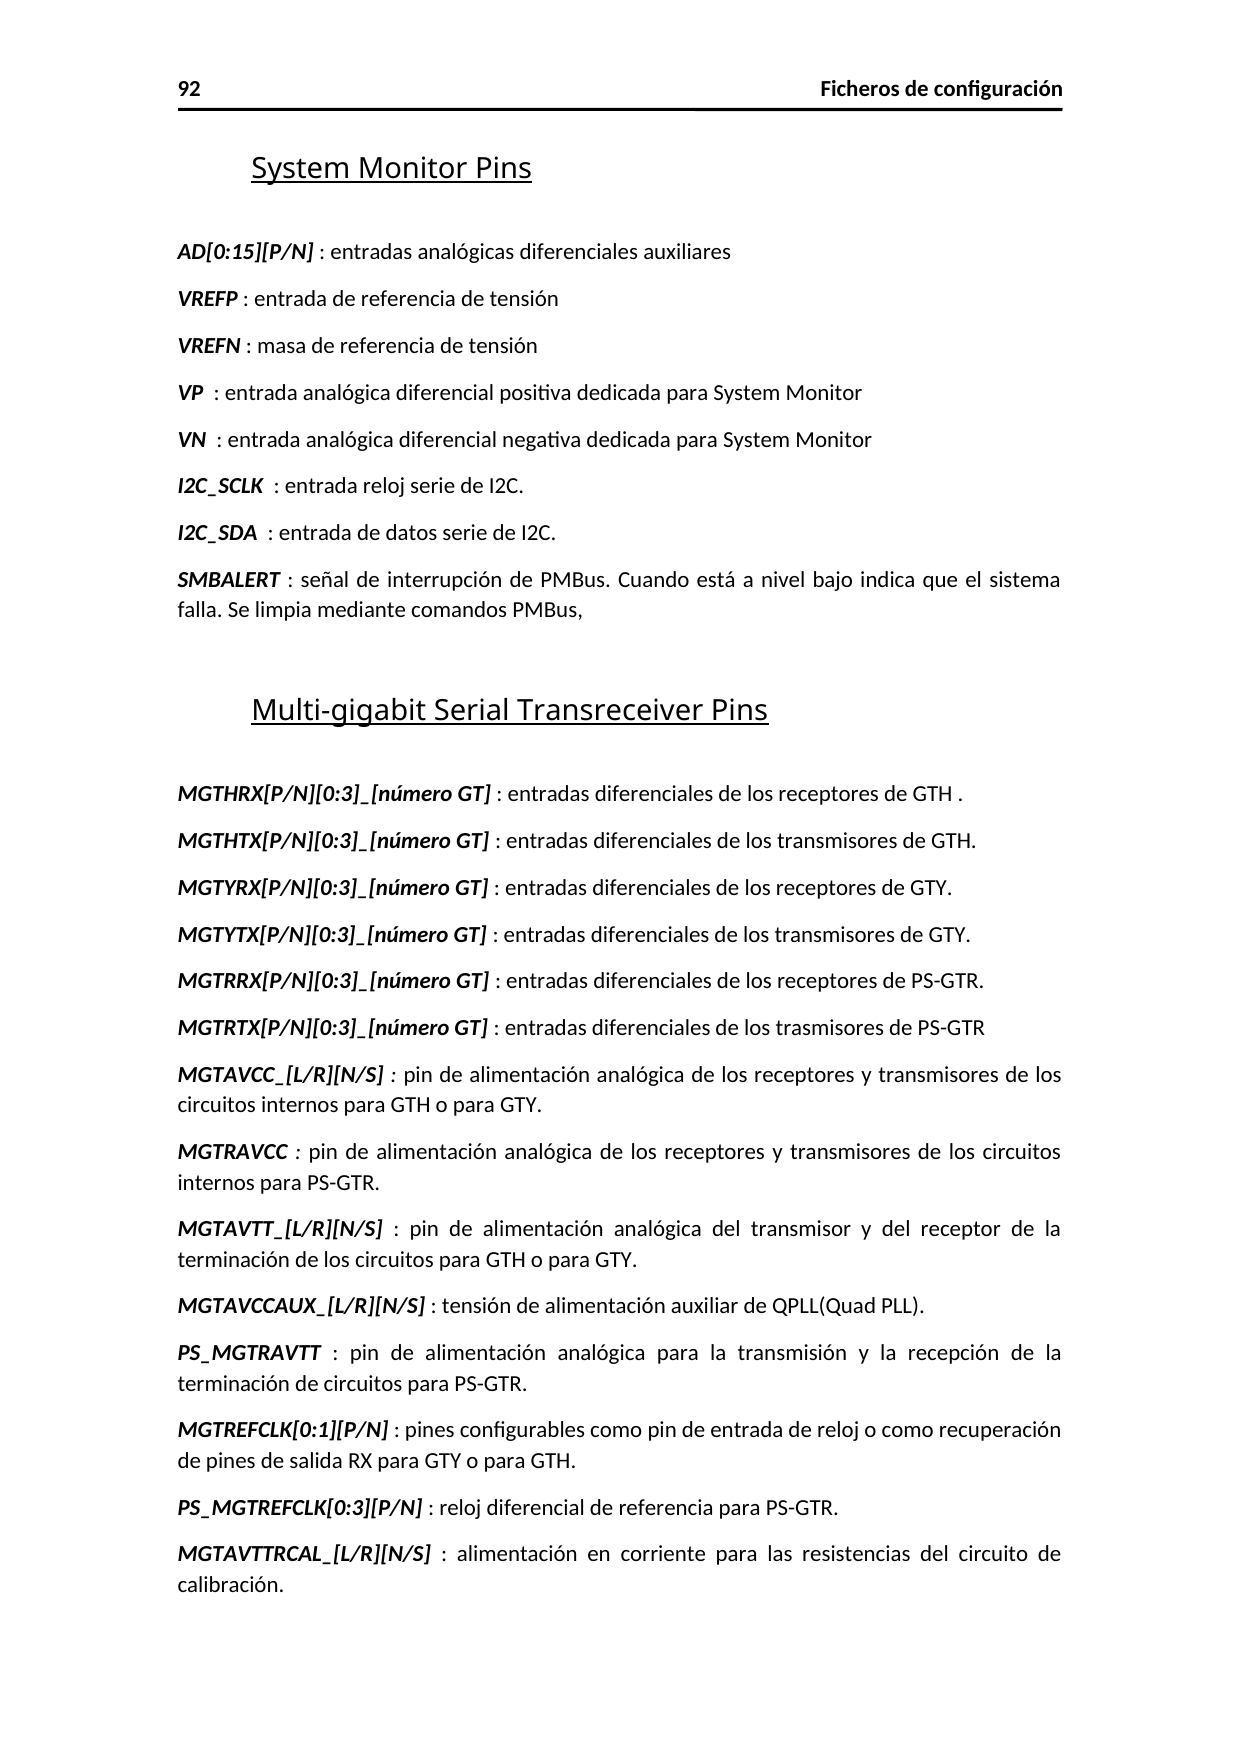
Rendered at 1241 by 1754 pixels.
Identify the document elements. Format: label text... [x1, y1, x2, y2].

text I2C_SCLK : entrada reloj serie de I2C. [177, 472, 1063, 500]
text VN : entrada analógica diferencial negativa dedicada para System Monitor [177, 425, 1063, 453]
text AD[0:15][P/N] : entradas analógicas diferenciales auxiliares [177, 237, 1063, 265]
text VP : entrada analógica diferencial positiva dedicada para System Monitor [177, 378, 1063, 406]
text MGTAVCC_[L/R][N/S] : pin de alimentación analógica de los receptores y transmisores de los circuitos internos para GTH o para GTY. [177, 1060, 1063, 1118]
text MGTHTX[P/N][0:3]_[número GT] : entradas diferenciales de los transmisores de GTH. [177, 826, 1063, 854]
text PS_MGTREFCLK[0:3][P/N] : reloj diferencial de referencia para PS-GTR. [177, 1493, 1063, 1521]
text MGTRAVCC : pin de alimentación analógica de los receptores y transmisores de los circuitos internos para PS-GTR. [177, 1137, 1063, 1196]
text PS_MGTRAVTT : pin de alimentación analógica para la transmisión y la recepción de la terminación de circuitos para PS-GTR. [177, 1338, 1063, 1397]
text MGTHRX[P/N][0:3]_[número GT] : entradas diferenciales de los receptores de GTH . [177, 779, 1063, 807]
text MGTYTX[P/N][0:3]_[número GT] : entradas diferenciales de los transmisores de GTY. [177, 920, 1063, 948]
text SMBALERT : señal de interrupción de PMBus. Cuando está a nivel bajo indica que el sistema falla. Se limpia mediante comandos PMBus, [177, 565, 1063, 624]
text MGTYRX[P/N][0:3]_[número GT] : entradas diferenciales de los receptores de GTY. [177, 873, 1063, 901]
text VREFN : masa de referencia de tensión [177, 331, 1063, 359]
text MGTAVCCAUX_[L/R][N/S] : tensión de alimentación auxiliar de QPLL(Quad PLL). [177, 1292, 1063, 1319]
subtitle System Monitor Pins [251, 148, 1063, 187]
text I2C_SDA : entrada de datos serie de I2C. [177, 518, 1063, 547]
text MGTAVTTRCAL_[L/R][N/S] : alimentación en corriente para las resistencias del circuito de calibración. [177, 1539, 1063, 1598]
text MGTRTX[P/N][0:3]_[número GT] : entradas diferenciales de los trasmisores de PS-GTR [177, 1013, 1063, 1041]
text MGTAVTT_[L/R][N/S] : pin de alimentación analógica del transmisor y del receptor de la terminación de los circuitos para GTH o para GTY. [177, 1214, 1063, 1273]
subtitle Multi-gigabit Serial Transreceiver Pins [251, 689, 1063, 729]
text MGTREFCLK[0:1][P/N] : pines configurables como pin de entrada de reloj o como recuperación de pines de salida RX para GTY o para GTH. [177, 1416, 1063, 1474]
text VREFP : entrada de referencia de tensión [177, 284, 1063, 312]
text MGTRRX[P/N][0:3]_[número GT] : entradas diferenciales de los receptores de PS-GTR. [177, 967, 1063, 994]
